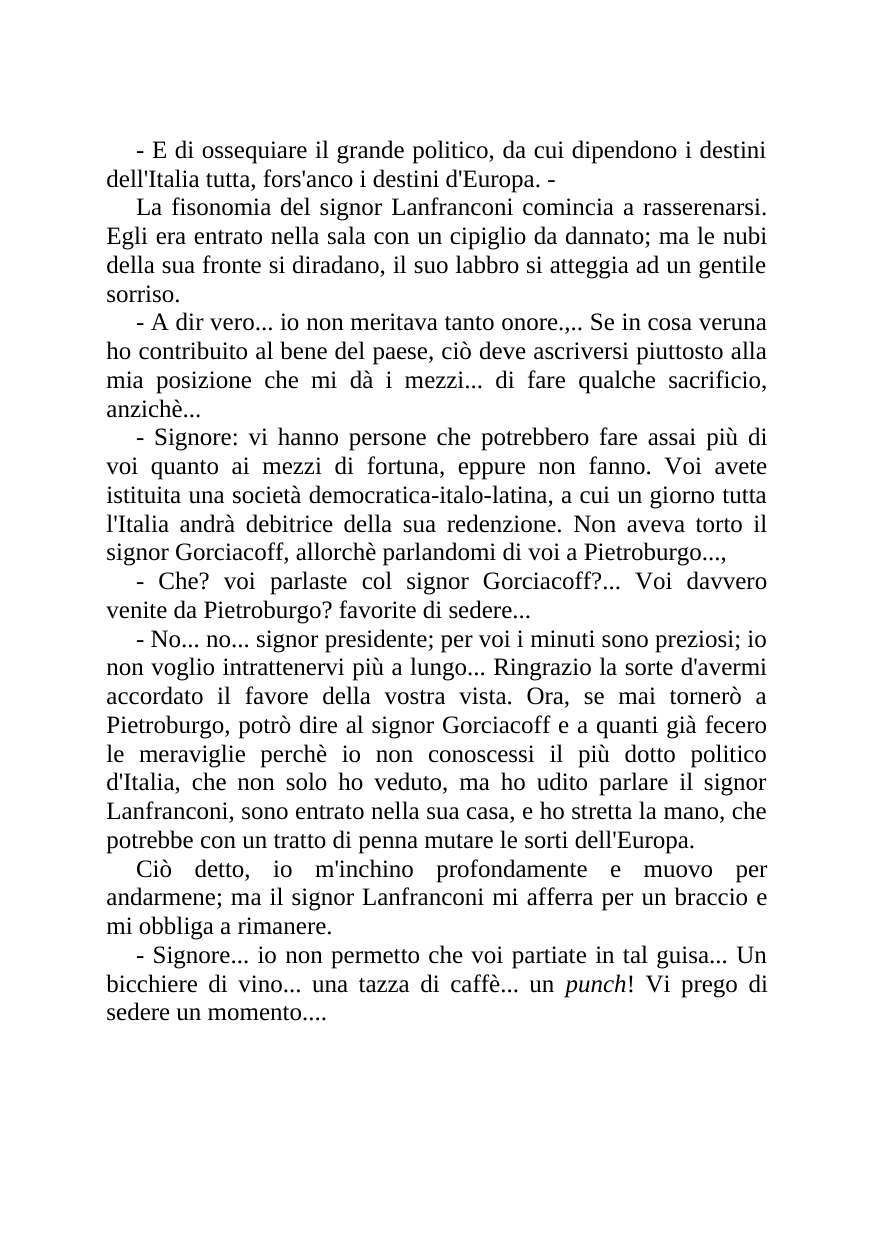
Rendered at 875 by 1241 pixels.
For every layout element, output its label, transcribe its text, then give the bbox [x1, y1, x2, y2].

text La fisonomia del signor Lanfranconi comincia a rasserenarsi. Egli era entrato nella sala con un cipiglio da dannato; ma le nubi della sua fronte si diradano, il suo labbro si atteggia ad un gentile sorriso. [106, 192, 768, 307]
text - A dir vero... io non meritava tanto onore.,.. Se in cosa veruna ho contribuito al bene del paese, ciò deve ascriversi piuttosto alla mia posizione che mi dà i mezzi... di fare qualche sacrificio, anzichè... [106, 307, 768, 422]
text - E di ossequiare il grande politico, da cui dipendono i destini dell'Italia tutta, fors'anco i destini d'Europa. - [106, 135, 768, 192]
text - Signore... io non permetto che voi partiate in tal guisa... Un bicchiere di vino... una tazza di caffè... un punch! Vi prego di sedere un momento.... [106, 940, 768, 1026]
text - Che? voi parlaste col signor Gorciacoff?... Voi davvero venite da Pietroburgo? favorite di sedere... [106, 566, 768, 624]
text Ciò detto, io m'inchino profondamente e muovo per andarmene; ma il signor Lanfranconi mi afferra per un braccio e mi obbliga a rimanere. [106, 854, 768, 940]
text - Signore: vi hanno persone che potrebbero fare assai più di voi quanto ai mezzi di fortuna, eppure non fanno. Voi avete istituita una società democratica-italo-latina, a cui un giorno tutta l'Italia andrà debitrice della sua redenzione. Non aveva torto il signor Gorciacoff, allorchè parlandomi di voi a Pietroburgo..., [106, 422, 768, 566]
text - No... no... signor presidente; per voi i minuti sono preziosi; io non voglio intrattenervi più a lungo... Ringrazio la sorte d'avermi accordato il favore della vostra vista. Ora, se mai tornerò a Pietroburgo, potrò dire al signor Gorciacoff e a quanti già fecero le meraviglie perchè io non conoscessi il più dotto politico d'Italia, che non solo ho veduto, ma ho udito parlare il signor Lanfranconi, sono entrato nella sua casa, e ho stretta la mano, che potrebbe con un tratto di penna mutare le sorti dell'Europa. [106, 624, 768, 854]
